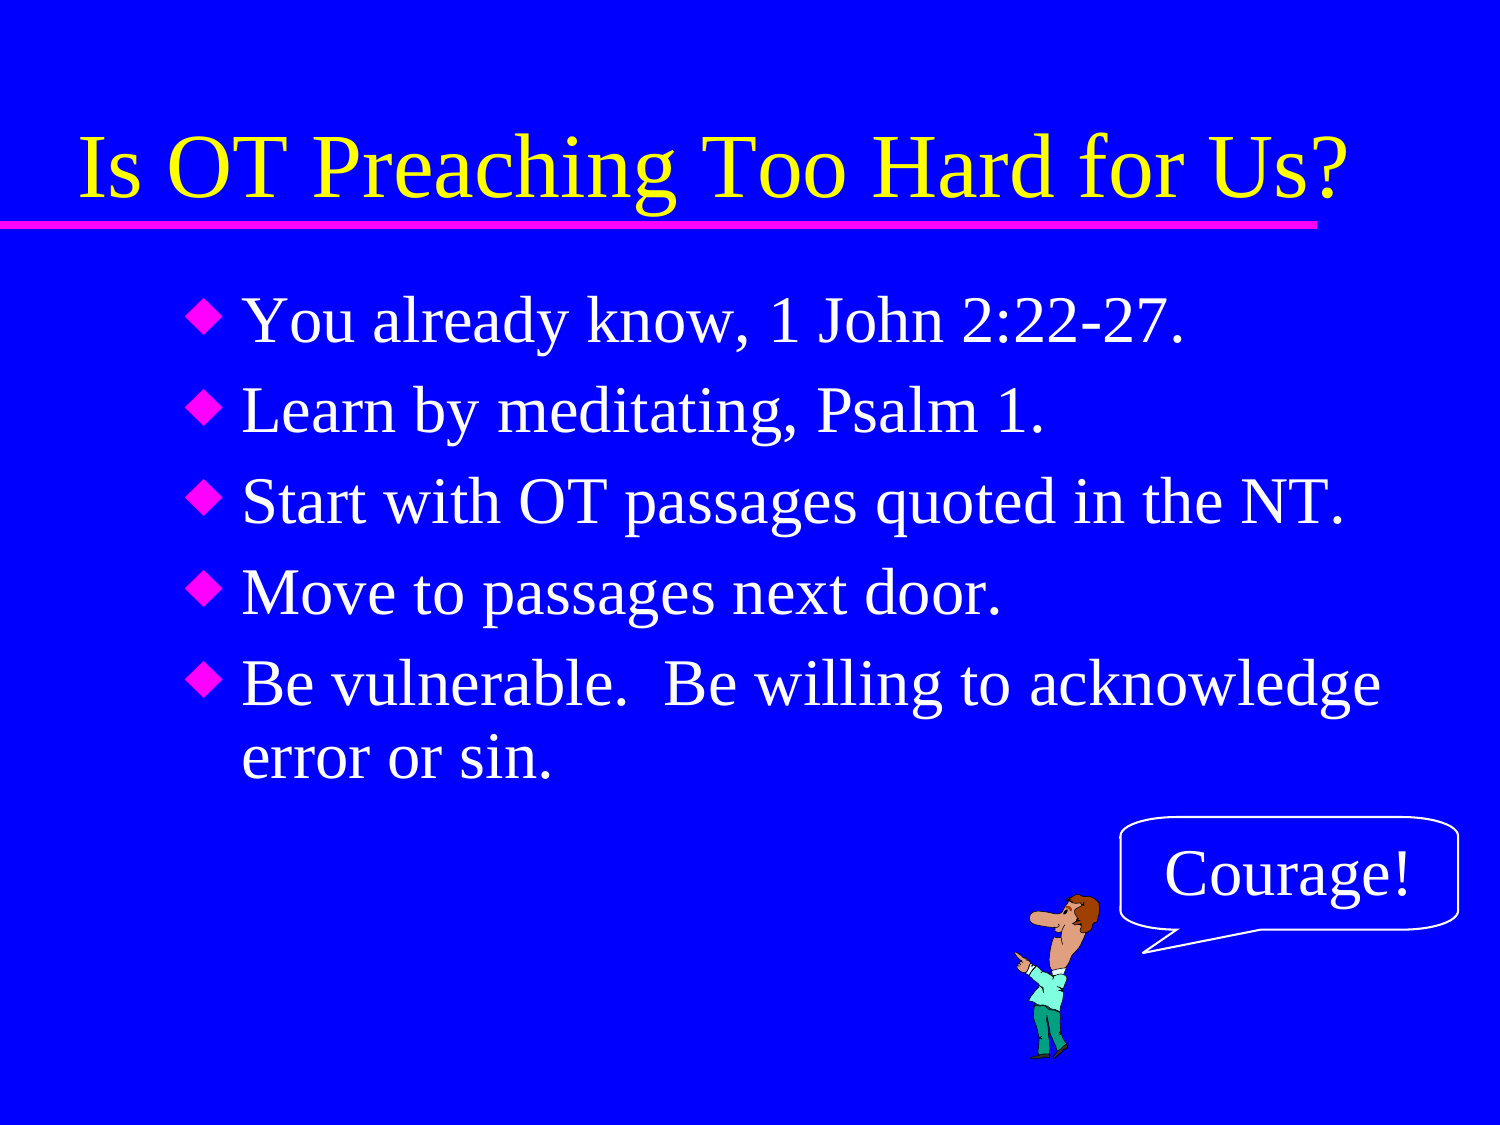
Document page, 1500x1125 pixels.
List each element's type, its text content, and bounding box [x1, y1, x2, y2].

list You already know, 1 John 2:22-27. Learn by meditating, Psalm 1. Start with OT passages quoted in the NT. Move to passages next door. Be vulnerable. Be willing to acknowledge error or sin. [169, 275, 1438, 951]
chart [1014, 893, 1101, 1060]
title Is OT Preaching Too Hard for Us? [62, 43, 1413, 225]
list You already know, 1 John 2:22-27. Learn by meditating, Psalm 1. Start with OT passages quoted in the NT. Move to passages next door. Be vulnerable. Be willing to acknowledge error or sin. [1159, 926, 1438, 951]
text_box Courage! [1120, 817, 1459, 954]
